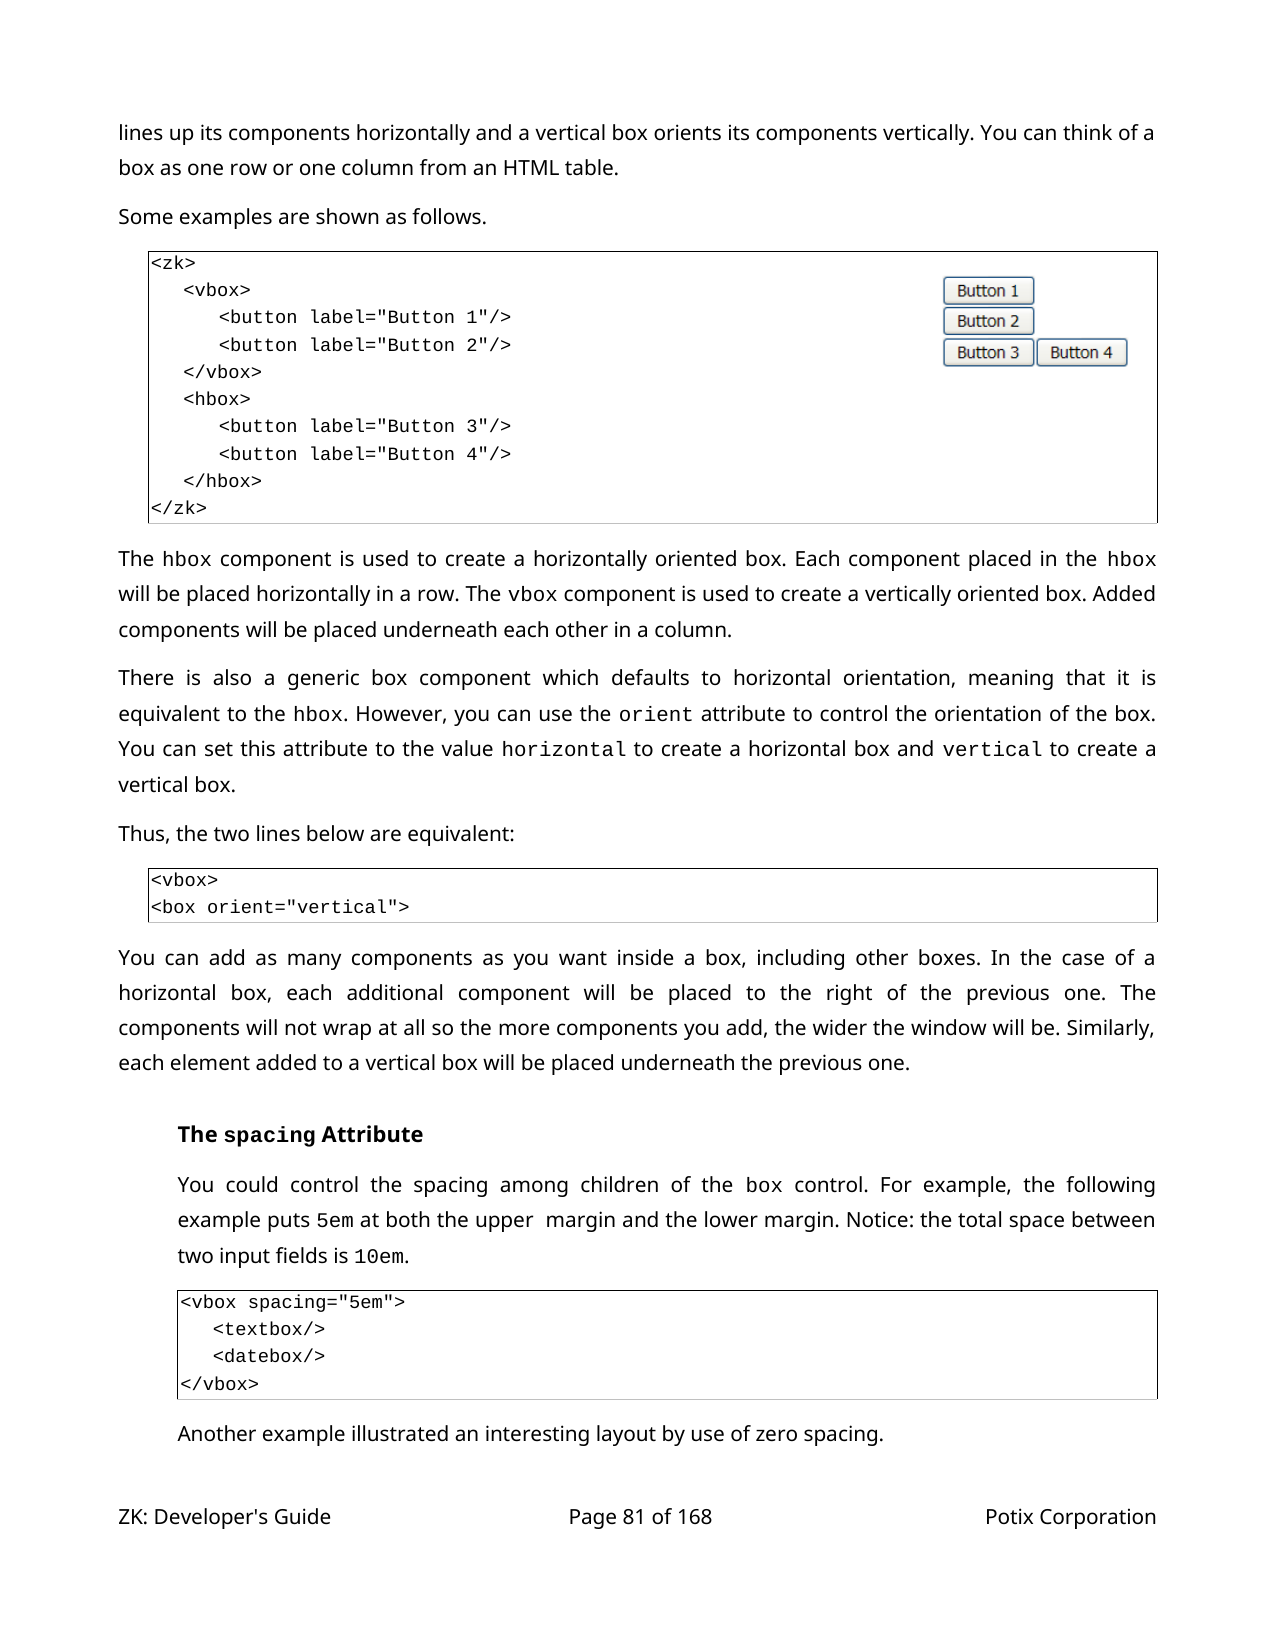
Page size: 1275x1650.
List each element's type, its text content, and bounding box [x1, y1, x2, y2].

text </vbox> [149, 360, 1157, 384]
subtitle The spacing Attribute [177, 1119, 1157, 1149]
text <hbox> [149, 387, 1157, 411]
text <vbox> [149, 278, 939, 302]
text The hbox component is used to create a horizontally oriented box. Each component placed in the hbox will be placed horizontally in a row. The vbox component is used to create a vertically oriented box. Added components will be placed underneath each other in a column. [118, 544, 1157, 643]
text <zk> [149, 252, 1157, 275]
text lines up its components horizontally and a vertical box orients its components vertically. You can think of a box as one row or one column from an HTML table. [118, 118, 1157, 182]
text There is also a generic box component which defaults to horizontal orientation, meaning that it is equivalent to the hbox. However, you can use the orient attribute to control the orientation of the box. You can set this attribute to the value horizontal to create a horizontal box and vertical to create a vertical box. [118, 663, 1157, 798]
text [1131, 278, 1157, 302]
text </vbox> [178, 1371, 1157, 1399]
text <datebox/> [178, 1344, 1157, 1368]
text Thus, the two lines below are equivalent: [118, 819, 1157, 847]
text [1131, 333, 1157, 357]
text <vbox> [149, 869, 1157, 892]
text </hbox> [149, 468, 1157, 493]
text <button label="Button 1"/> [149, 305, 939, 330]
text Another example illustrated an interesting layout by use of zero spacing. [177, 1419, 1157, 1448]
text You could control the spacing among children of the box control. For example, the following example puts 5em at both the upper margin and the lower margin. Notice: the total space between two input fields is 10em. [177, 1170, 1157, 1269]
text <button label="Button 4"/> [149, 441, 1157, 466]
text <button label="Button 3"/> [149, 414, 1157, 438]
text <box orient="vertical"> [149, 895, 1157, 922]
text <textbox/> [178, 1317, 1157, 1341]
text [1131, 305, 1157, 330]
text You can add as many components as you want inside a box, including other boxes. In the case of a horizontal box, each additional component will be placed to the right of the previous one. The components will not wrap at all so the more components you add, the wider the window will be. Similarly, each element added to a vertical box will be placed underneath the previous one. [118, 943, 1157, 1076]
text <button label="Button 2"/> [149, 333, 939, 357]
picture [939, 271, 1131, 370]
text Some examples are shown as follows. [118, 202, 1157, 230]
text <vbox spacing="5em"> [178, 1291, 1157, 1314]
text </zk> [149, 496, 1157, 523]
